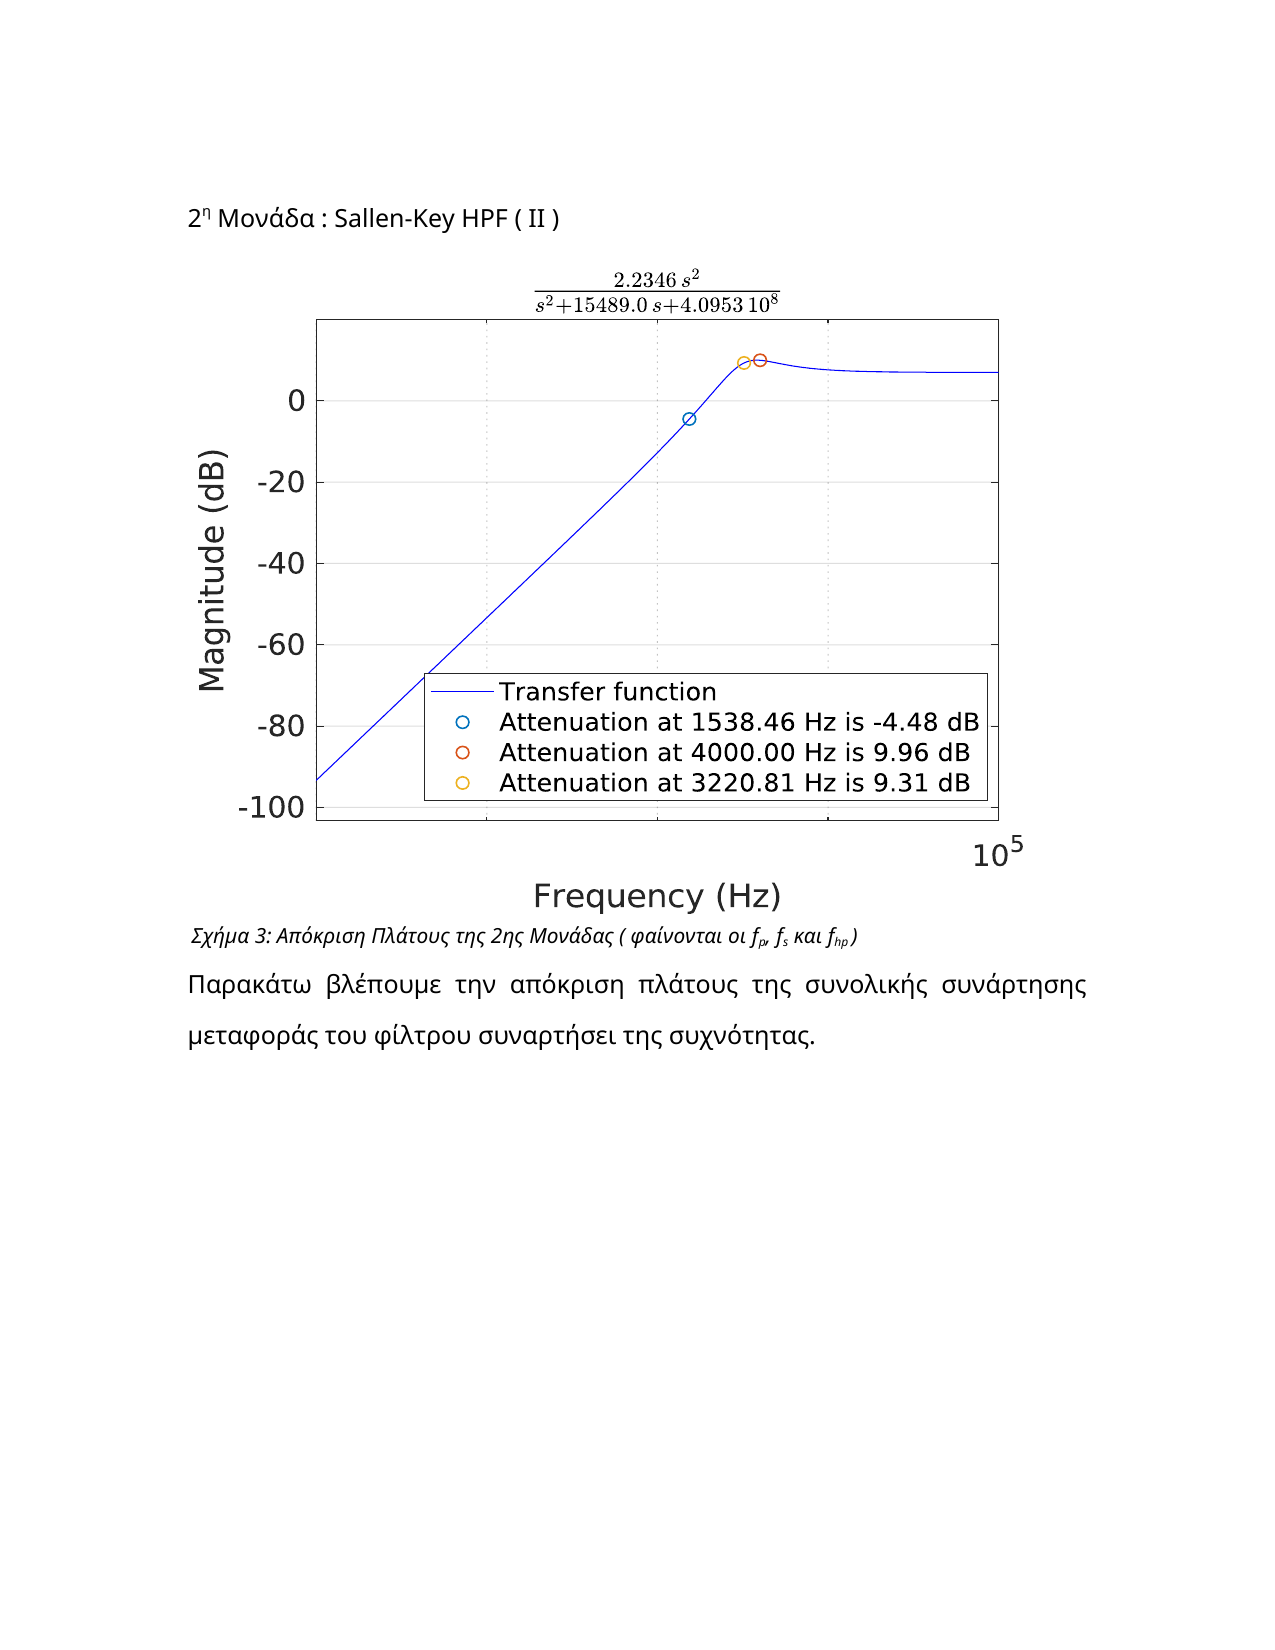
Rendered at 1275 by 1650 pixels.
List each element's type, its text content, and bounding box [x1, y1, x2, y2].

text 2η Μονάδα : Sallen-Key HPF ( ΙΙ ) [187, 201, 1087, 235]
text Σχήμα 3: Απόκριση Πλάτους της 2ης Μονάδας ( φαίνονται οι fp, fs και fhp ) [191, 264, 1084, 950]
text Παρακάτω βλέπουμε την απόκριση πλάτους της συνολικής συνάρτησης μεταφοράς του φίλτρου συναρτήσει της συχνότητας. [187, 941, 1087, 1052]
